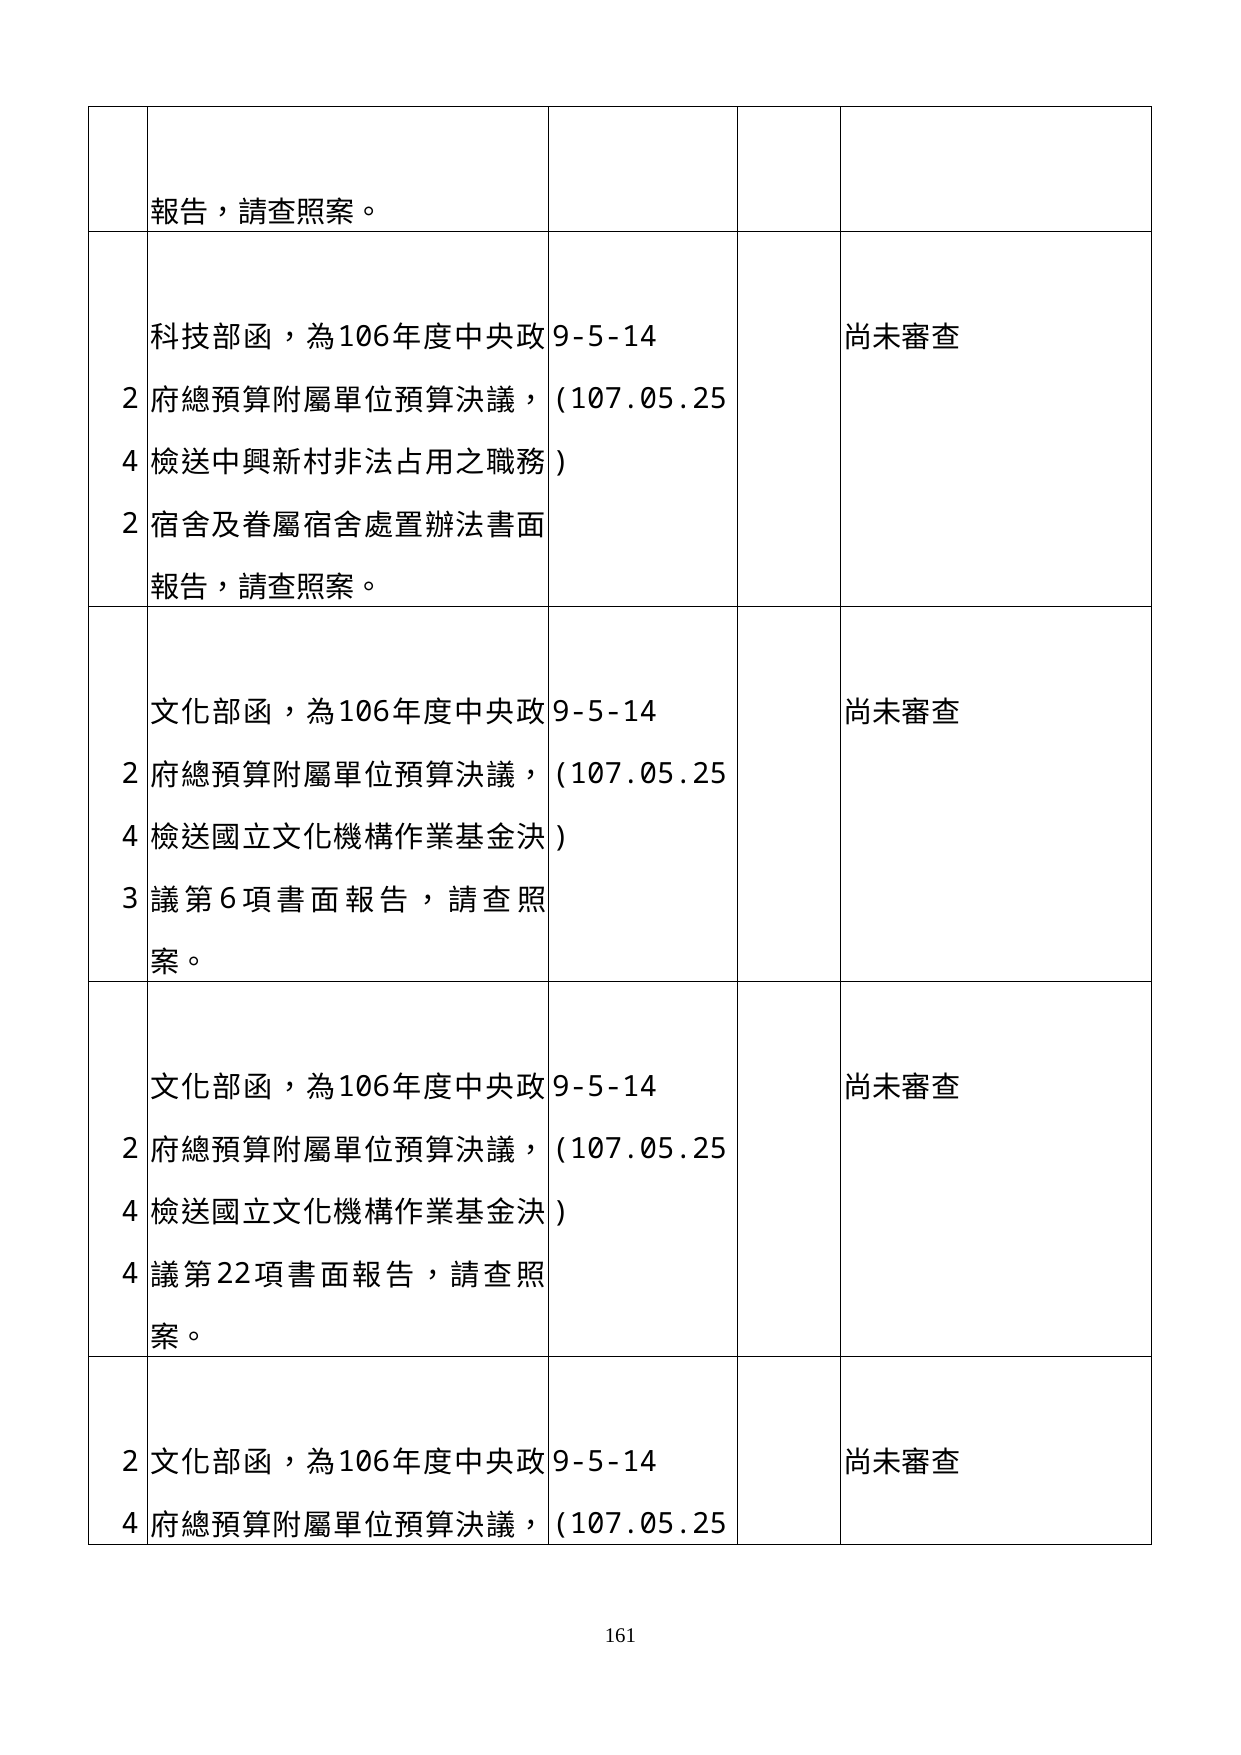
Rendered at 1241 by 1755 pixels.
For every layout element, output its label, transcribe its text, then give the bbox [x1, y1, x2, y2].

table_cell 9-5-14 (107.05.25 [549, 1357, 737, 1543]
table_cell 文化部函，為106年度中央政府總預算附屬單位預算決議，檢送國立文化機構作業基金決議第22項書面報告，請查照案。 [148, 982, 548, 1356]
table_cell 尚未審查 [841, 1357, 1151, 1543]
table_cell 尚未審查 [841, 607, 1151, 981]
table_cell 報告，請查照案。 [148, 107, 548, 231]
table_cell 尚未審查 [841, 232, 1151, 606]
table_cell [89, 982, 147, 1356]
table_cell 9-5-14 (107.05.25) [549, 982, 737, 1356]
table_cell [738, 1357, 840, 1543]
table_cell [738, 607, 840, 981]
table_cell 文化部函，為106年度中央政府總預算附屬單位預算決議， [148, 1357, 548, 1543]
table_cell [89, 232, 147, 606]
table_cell 科技部函，為106年度中央政府總預算附屬單位預算決議，檢送中興新村非法占用之職務宿舍及眷屬宿舍處置辦法書面報告，請查照案。 [148, 232, 548, 606]
table_cell [89, 107, 147, 231]
table_cell [549, 107, 737, 231]
table_cell 尚未審查 [841, 982, 1151, 1356]
table_cell [738, 107, 840, 231]
table_cell [738, 982, 840, 1356]
table_cell [89, 607, 147, 981]
table_cell 文化部函，為106年度中央政府總預算附屬單位預算決議，檢送國立文化機構作業基金決議第6項書面報告，請查照案。 [148, 607, 548, 981]
table_cell [738, 232, 840, 606]
table_cell [89, 1357, 147, 1543]
table_cell 9-5-14 (107.05.25) [549, 607, 737, 981]
table_cell [841, 107, 1151, 231]
table_cell 9-5-14 (107.05.25) [549, 232, 737, 606]
